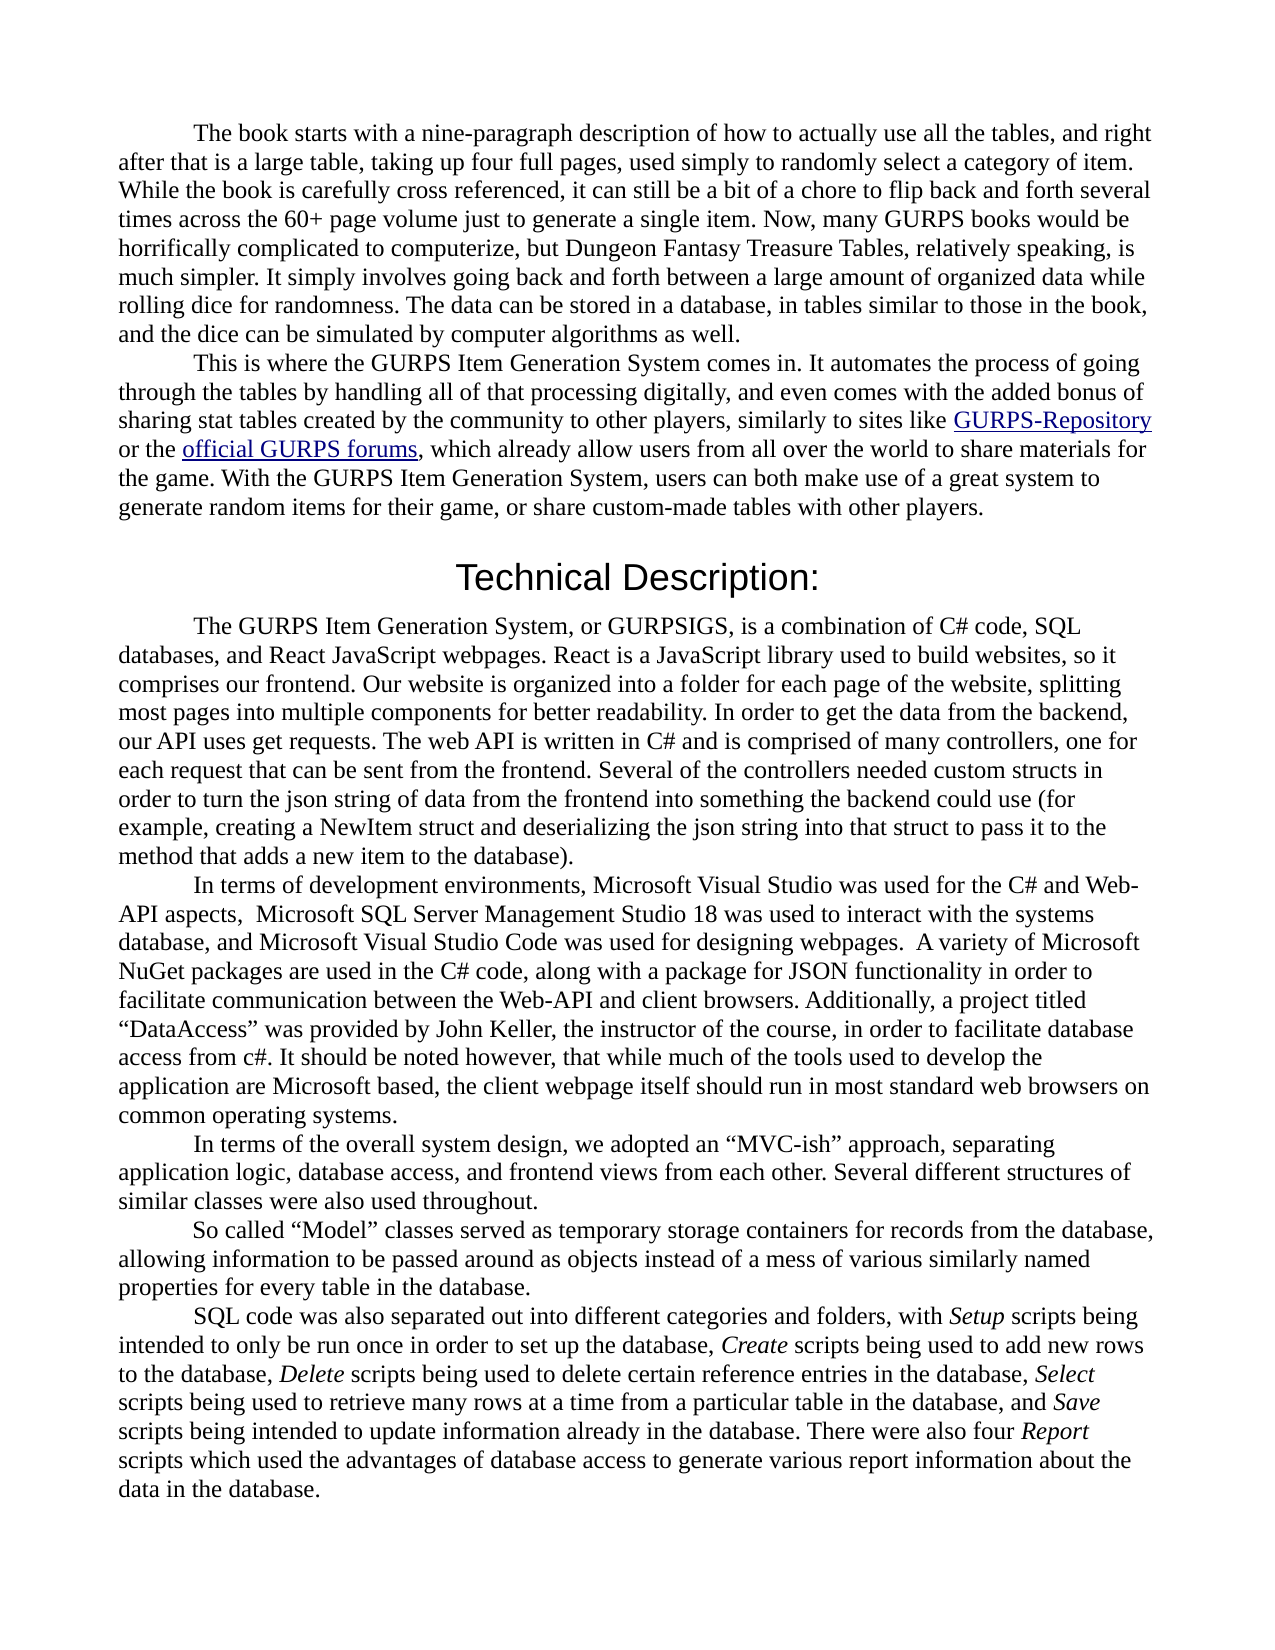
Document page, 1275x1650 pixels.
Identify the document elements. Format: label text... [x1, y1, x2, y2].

text This is where the GURPS Item Generation System comes in. It automates the process of going through the tables by handling all of that processing digitally, and even comes with the added bonus of sharing stat tables created by the community to other players, similarly to sites like GURPS-Repository or the official GURPS forums, which already allow users from all over the world to share materials for the game. With the GURPS Item Generation System, users can both make use of a great system to generate random items for their game, or share custom-made tables with other players. [118, 348, 1157, 521]
text The GURPS Item Generation System, or GURPSIGS, is a combination of C# code, SQL databases, and React JavaScript webpages. React is a JavaScript library used to build websites, so it comprises our frontend. Our website is organized into a folder for each page of the website, splitting most pages into multiple components for better readability. In order to get the data from the backend, our API uses get requests. The web API is written in C# and is comprised of many controllers, one for each request that can be sent from the frontend. Several of the controllers needed custom structs in order to turn the json string of data from the frontend into something the backend could use (for example, creating a NewItem struct and deserializing the json string into that struct to pass it to the method that adds a new item to the database). [118, 611, 1157, 870]
subtitle Technical Description: [118, 556, 1157, 599]
text SQL code was also separated out into different categories and folders, with Setup scripts being intended to only be run once in order to set up the database, Create scripts being used to add new rows to the database, Delete scripts being used to delete certain reference entries in the database, Select scripts being used to retrieve many rows at a time from a particular table in the database, and Save scripts being intended to update information already in the database. There were also four Report scripts which used the advantages of database access to generate various report information about the data in the database. [118, 1301, 1157, 1502]
text In terms of development environments, Microsoft Visual Studio was used for the C# and Web-API aspects, Microsoft SQL Server Management Studio 18 was used to interact with the systems database, and Microsoft Visual Studio Code was used for designing webpages. A variety of Microsoft NuGet packages are used in the C# code, along with a package for JSON functionality in order to facilitate communication between the Web-API and client browsers. Additionally, a project titled “DataAccess” was provided by John Keller, the instructor of the course, in order to facilitate database access from c#. It should be noted however, that while much of the tools used to develop the application are Microsoft based, the client webpage itself should run in most standard web browsers on common operating systems. [118, 870, 1157, 1129]
text In terms of the overall system design, we adopted an “MVC-ish” approach, separating application logic, database access, and frontend views from each other. Several different structures of similar classes were also used throughout. So called “Model” classes served as temporary storage containers for records from the database, allowing information to be passed around as objects instead of a mess of various similarly named properties for every table in the database. [118, 1129, 1157, 1301]
text The book starts with a nine-paragraph description of how to actually use all the tables, and right after that is a large table, taking up four full pages, used simply to randomly select a category of item. While the book is carefully cross referenced, it can still be a bit of a chore to flip back and forth several times across the 60+ page volume just to generate a single item. Now, many GURPS books would be horrifically complicated to computerize, but Dungeon Fantasy Treasure Tables, relatively speaking, is much simpler. It simply involves going back and forth between a large amount of organized data while rolling dice for randomness. The data can be stored in a database, in tables similar to those in the book, and the dice can be simulated by computer algorithms as well. [118, 118, 1157, 348]
